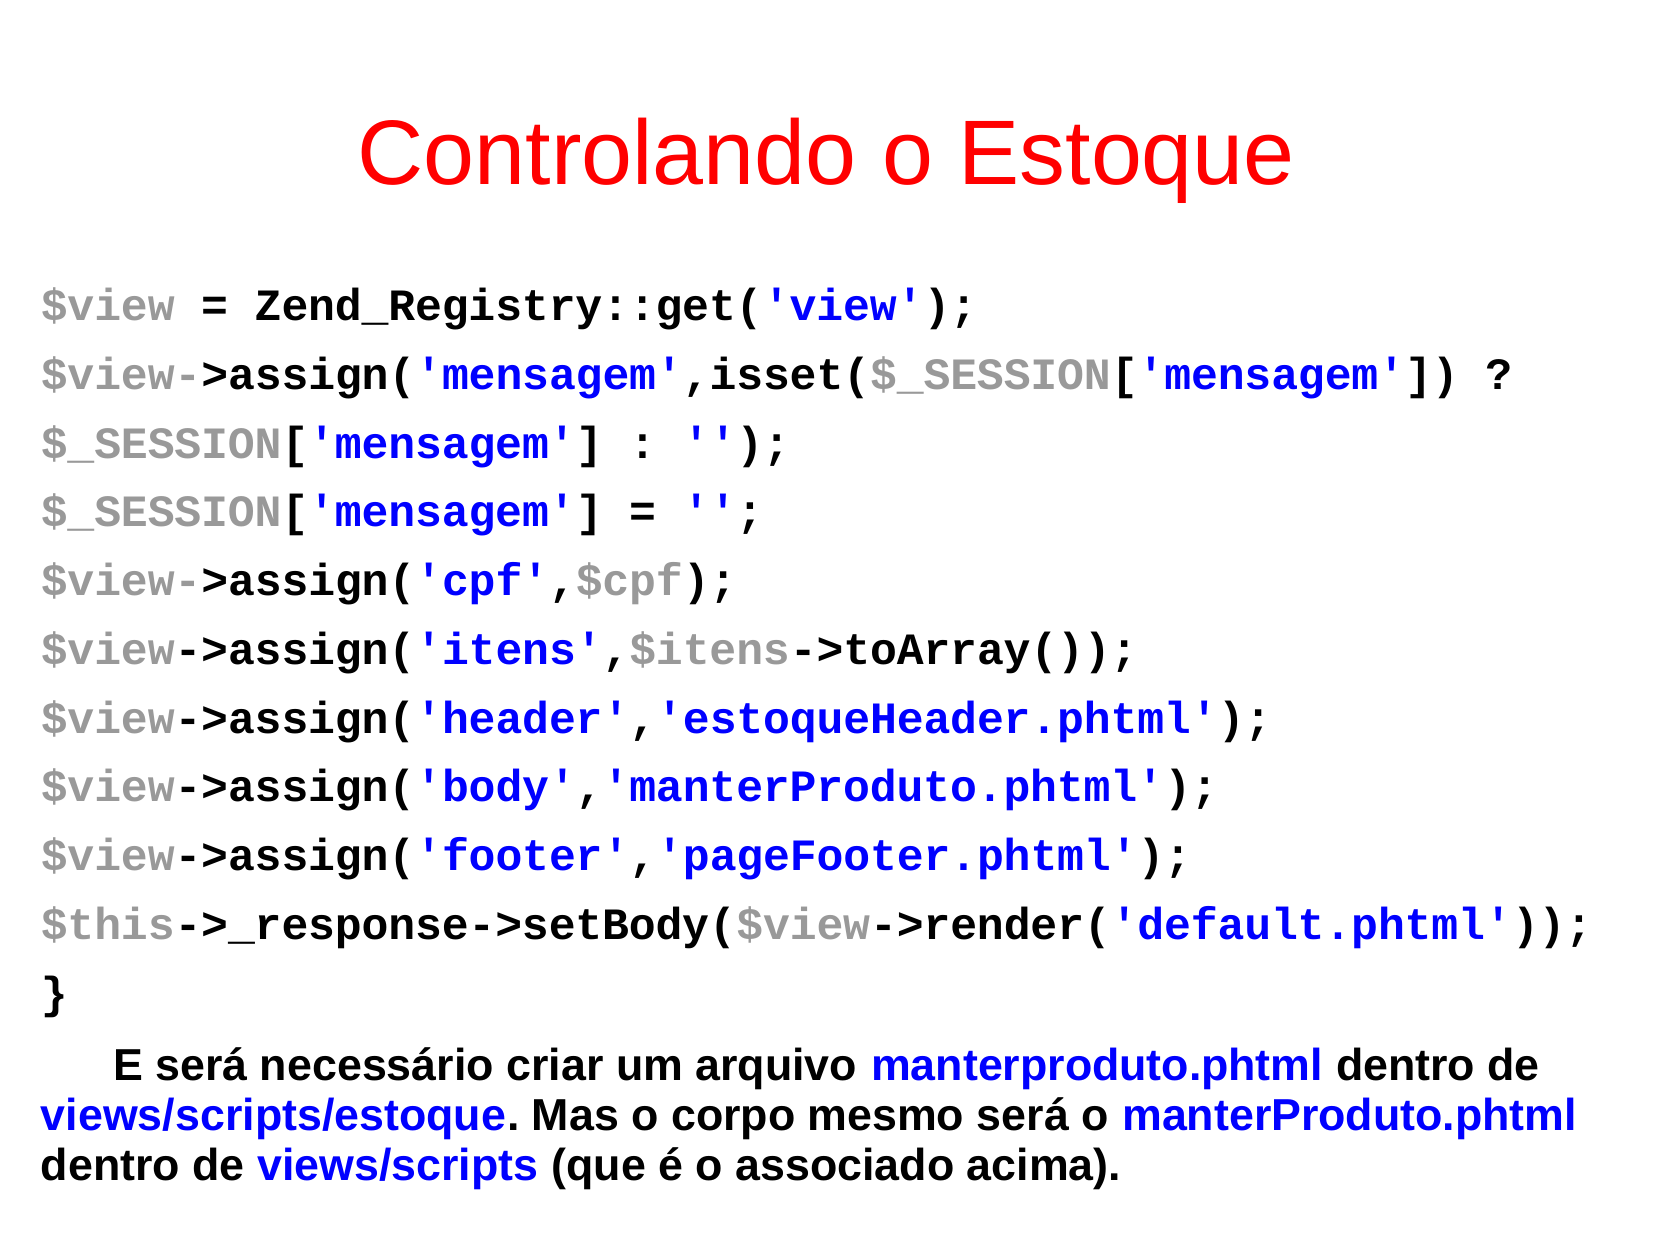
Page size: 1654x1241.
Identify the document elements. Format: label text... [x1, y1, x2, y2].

list $view = Zend_Registry::get('view'); $view->assign('mensagem',isset($_SESSION['mensagem']) ? $_SESSION['mensagem'] : ''); $_SESSION['mensagem'] = ''; $view->assign('cpf',$cpf); $view->assign('itens',$itens->toArray()); $view->assign('header','estoqueHeader.phtml'); $view->assign('body','manterProduto.phtml'); $view->assign('footer','pageFooter.phtml'); $this->_response->setBody($view->render('default.phtml')); } E será necessário criar um arquivo manterproduto.phtml dentro de views/scripts/estoque. Mas o corpo mesmo será o manterProduto.phtml dentro de views/scripts (que é o associado acima). [40, 283, 1607, 1229]
title Controlando o Estoque [82, 49, 1571, 257]
